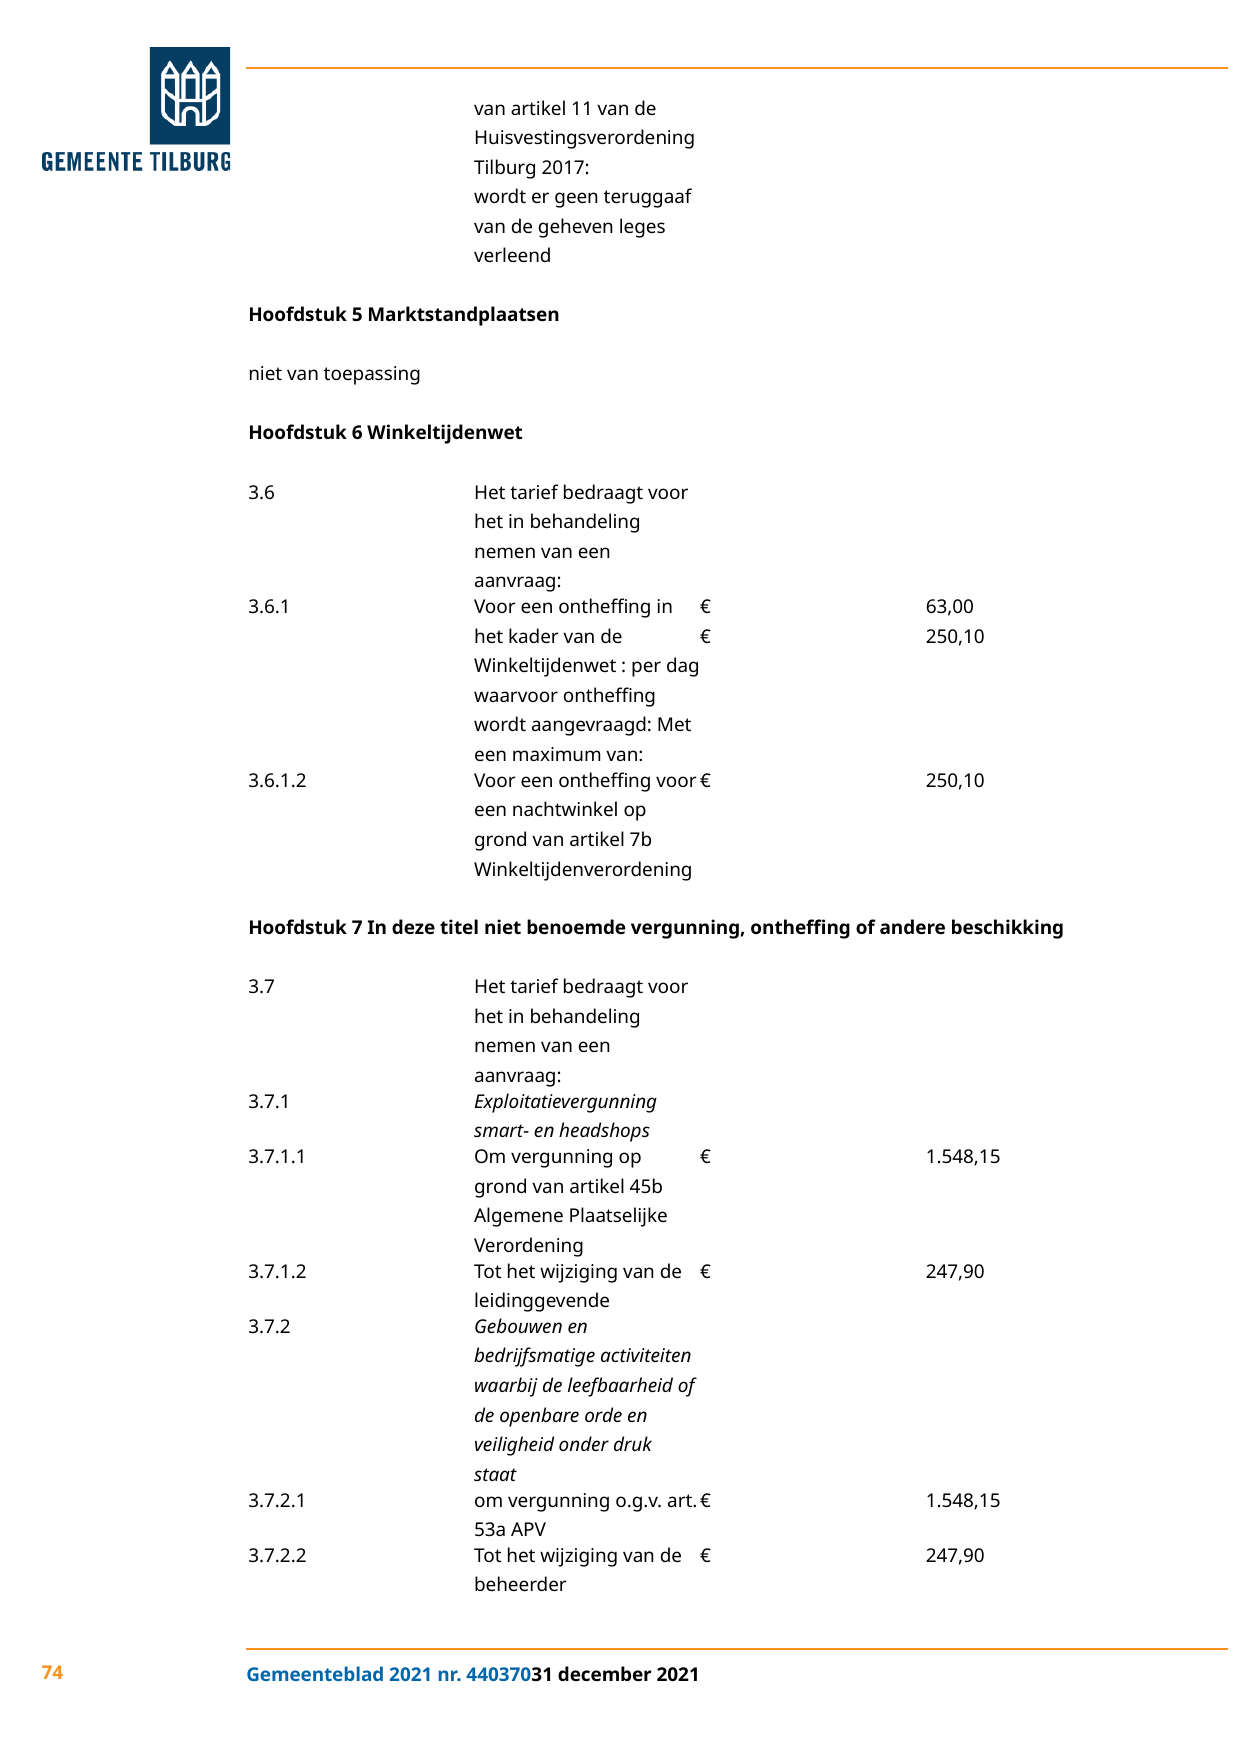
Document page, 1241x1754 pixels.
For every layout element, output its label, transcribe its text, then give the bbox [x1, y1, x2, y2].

table_cell 250,10 [926, 767, 1152, 881]
table_cell 247,90 [926, 1542, 1152, 1597]
table_cell om vergunning o.g.v. art. 53a APV [474, 1487, 700, 1542]
table_cell Gebouwen en bedrijfsmatige activiteiten waarbij de leefbaarheid of de openbare orde en veiligheid onder druk staat [474, 1313, 700, 1487]
table_cell Om vergunning op grond van artikel 45b Algemene Plaatselijke Verordening [474, 1143, 700, 1258]
picture [41, 47, 231, 172]
table_cell 3.7.1.1 [248, 1143, 474, 1258]
table_cell [926, 1088, 1152, 1143]
table_header Het tarief bedraagt voor het in behandeling nemen van een aanvraag: [474, 974, 700, 1088]
table_cell 1.548,15 [926, 1487, 1152, 1542]
table_header [926, 479, 1152, 593]
table_header [700, 479, 926, 593]
table_cell € [700, 767, 926, 881]
table_cell Tot het wijziging van de leidinggevende [474, 1258, 700, 1313]
table_cell Voor een ontheffing voor een nachtwinkel op grond van artikel 7b Winkeltijdenverordening [474, 767, 700, 881]
table_cell € [700, 1542, 926, 1597]
table_cell van artikel 11 van de Huisvestingsverordening Tilburg 2017: wordt er geen teruggaaf van de geheven leges verleend [474, 95, 700, 268]
table_cell Voor een ontheffing in het kader van de Winkeltijdenwet : per dag waarvoor ontheffing wordt aangevraagd: Met een maximum van: [474, 593, 700, 767]
text Hoofdstuk 7 In deze titel niet benoemde vergunning, ontheffing of andere beschikking [248, 914, 1152, 940]
table_cell 3.7.2 [248, 1313, 474, 1487]
table_cell 3.7.1.2 [248, 1258, 474, 1313]
table_cell 3.7.1 [248, 1088, 474, 1143]
text Hoofdstuk 5 Marktstandplaatsen [248, 301, 1152, 327]
table_cell 63,00 250,10 [926, 593, 1152, 767]
text niet van toepassing [248, 360, 1152, 386]
table_cell [700, 1313, 926, 1487]
table_cell 1.548,15 [926, 1143, 1152, 1258]
table_cell € € [700, 593, 926, 767]
table_cell [248, 95, 474, 268]
table_cell 3.7.2.2 [248, 1542, 474, 1597]
table_header 3.6 [248, 479, 474, 593]
table_cell € [700, 1487, 926, 1542]
table_cell 247,90 [926, 1258, 1152, 1313]
table_cell Exploitatievergunning smart- en headshops [474, 1088, 700, 1143]
table_header [700, 974, 926, 1088]
table_cell [926, 1313, 1152, 1487]
table_cell 3.7.2.1 [248, 1487, 474, 1542]
table_cell 3.6.1 [248, 593, 474, 767]
table_cell 3.6.1.2 [248, 767, 474, 881]
table_cell Tot het wijziging van de beheerder [474, 1542, 700, 1597]
table_header 3.7 [248, 974, 474, 1088]
table_header Het tarief bedraagt voor het in behandeling nemen van een aanvraag: [474, 479, 700, 593]
text Hoofdstuk 6 Winkeltijdenwet [248, 419, 1152, 445]
table_cell [700, 1088, 926, 1143]
table_cell [926, 95, 1152, 268]
table_cell € [700, 1258, 926, 1313]
table_cell [700, 95, 926, 268]
table_cell € [700, 1143, 926, 1258]
table_header [926, 974, 1152, 1088]
